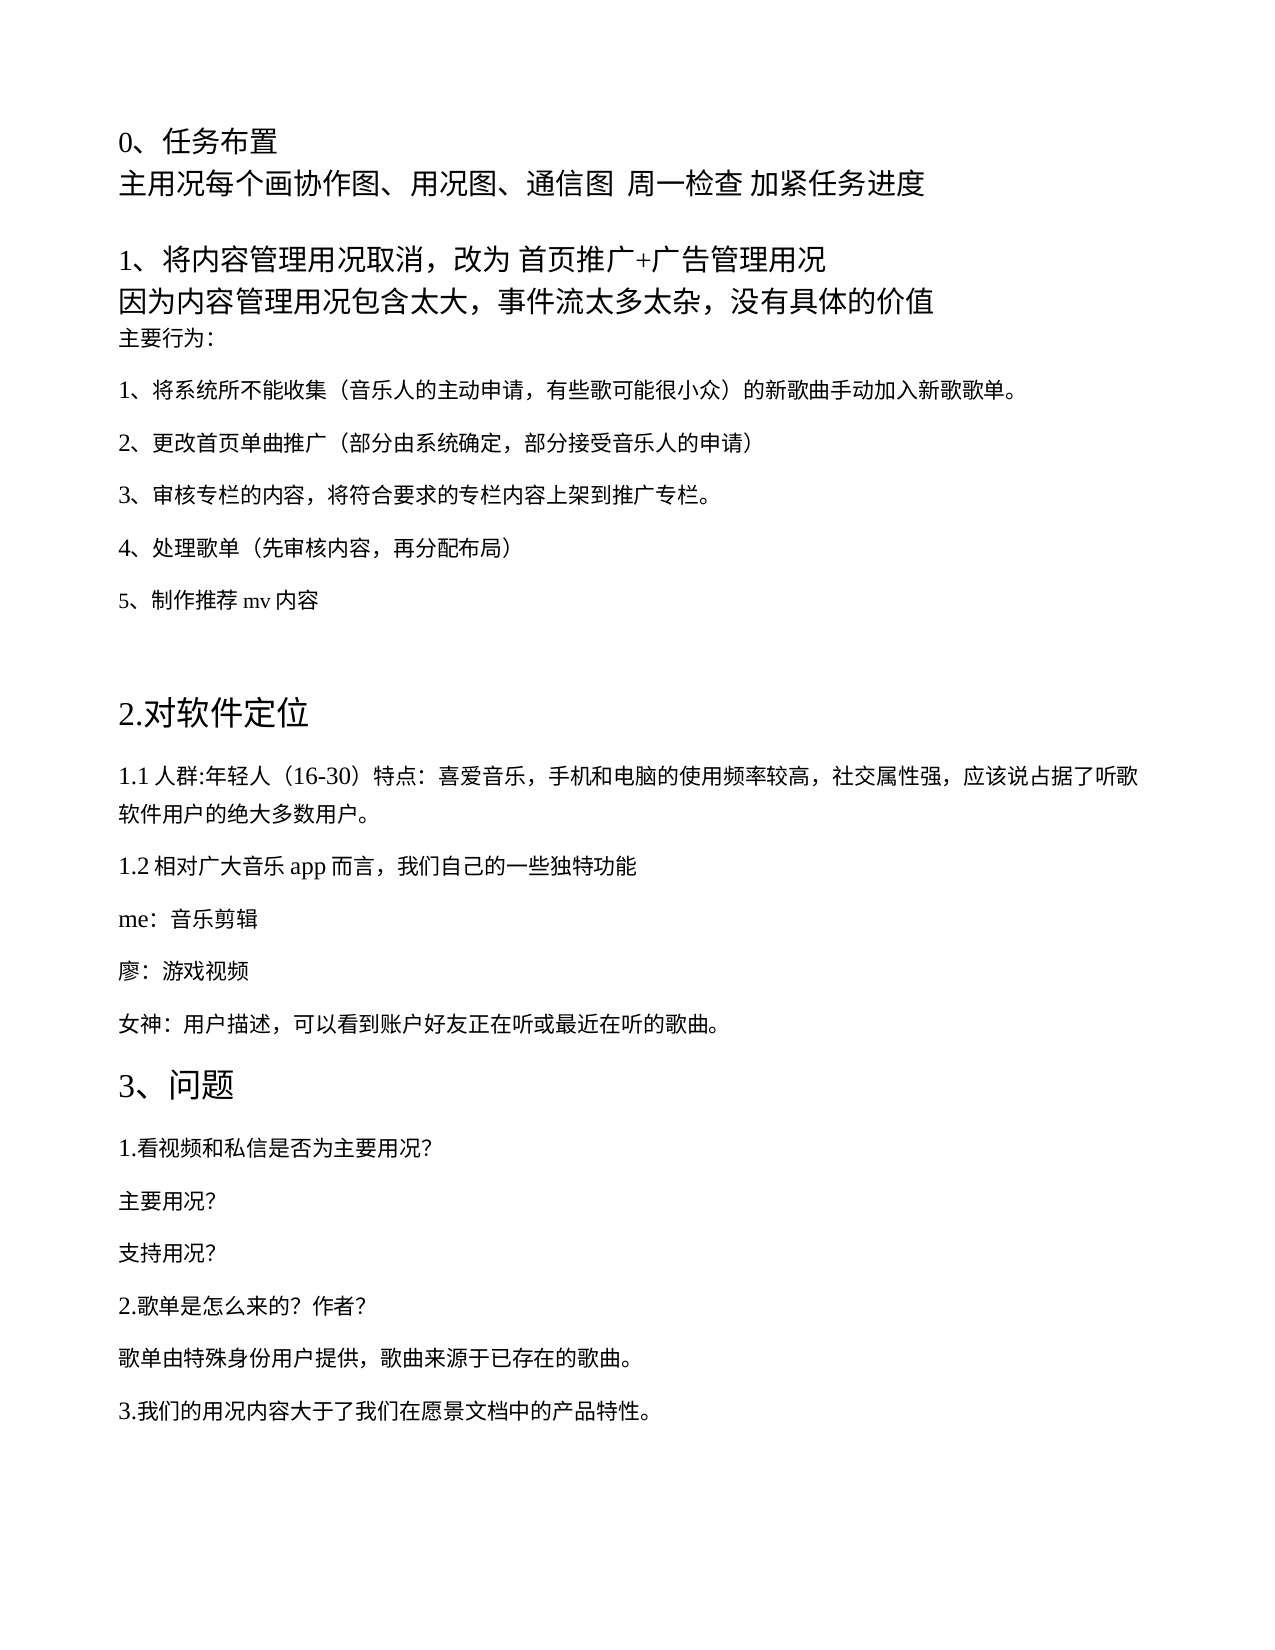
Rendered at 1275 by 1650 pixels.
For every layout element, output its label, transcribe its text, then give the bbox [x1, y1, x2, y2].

text me：音乐剪辑 [118, 902, 1157, 933]
text 3、审核专栏的内容，将符合要求的专栏内容上架到推广专栏。 [118, 478, 1157, 510]
text 0、任务布置 [118, 118, 1157, 160]
text 4、处理歌单（先审核内容，再分配布局） [118, 531, 1157, 562]
text 歌单由特殊身份用户提供，歌曲来源于已存在的歌曲。 [118, 1341, 1157, 1373]
text 3、问题 [118, 1059, 1157, 1107]
text 主要用况？ [118, 1184, 1157, 1216]
text 支持用况？ [118, 1236, 1157, 1268]
text 主要行为： [118, 321, 1157, 352]
text 1、将内容管理用况取消，改为 首页推广+广告管理用况 [118, 236, 1157, 278]
text 2.对软件定位 [118, 686, 1157, 734]
text 1.看视频和私信是否为主要用况？ [118, 1131, 1157, 1163]
text 2.歌单是怎么来的？作者？ [118, 1289, 1157, 1321]
text 女神：用户描述，可以看到账户好友正在听或最近在听的歌曲。 [118, 1007, 1157, 1038]
text 2、更改首页单曲推广（部分由系统确定，部分接受音乐人的申请） [118, 426, 1157, 457]
text 3.我们的用况内容大于了我们在愿景文档中的产品特性。 [118, 1394, 1157, 1426]
text 5、制作推荐mv内容 [118, 583, 1157, 615]
text 主用况每个画协作图、用况图、通信图 周一检查 加紧任务进度 [118, 160, 1157, 203]
text 廖：游戏视频 [118, 954, 1157, 986]
text 1、将系统所不能收集（音乐人的主动申请，有些歌可能很小众）的新歌曲手动加入新歌歌单。 [118, 373, 1157, 405]
text 1.1人群:年轻人（16-30）特点：喜爱音乐，手机和电脑的使用频率较高，社交属性强，应该说占据了听歌软件用户的绝大多数用户。 [118, 759, 1157, 828]
text 1.2相对广大音乐app而言，我们自己的一些独特功能 [118, 849, 1157, 881]
text 因为内容管理用况包含太大，事件流太多太杂，没有具体的价值 [118, 278, 1157, 321]
